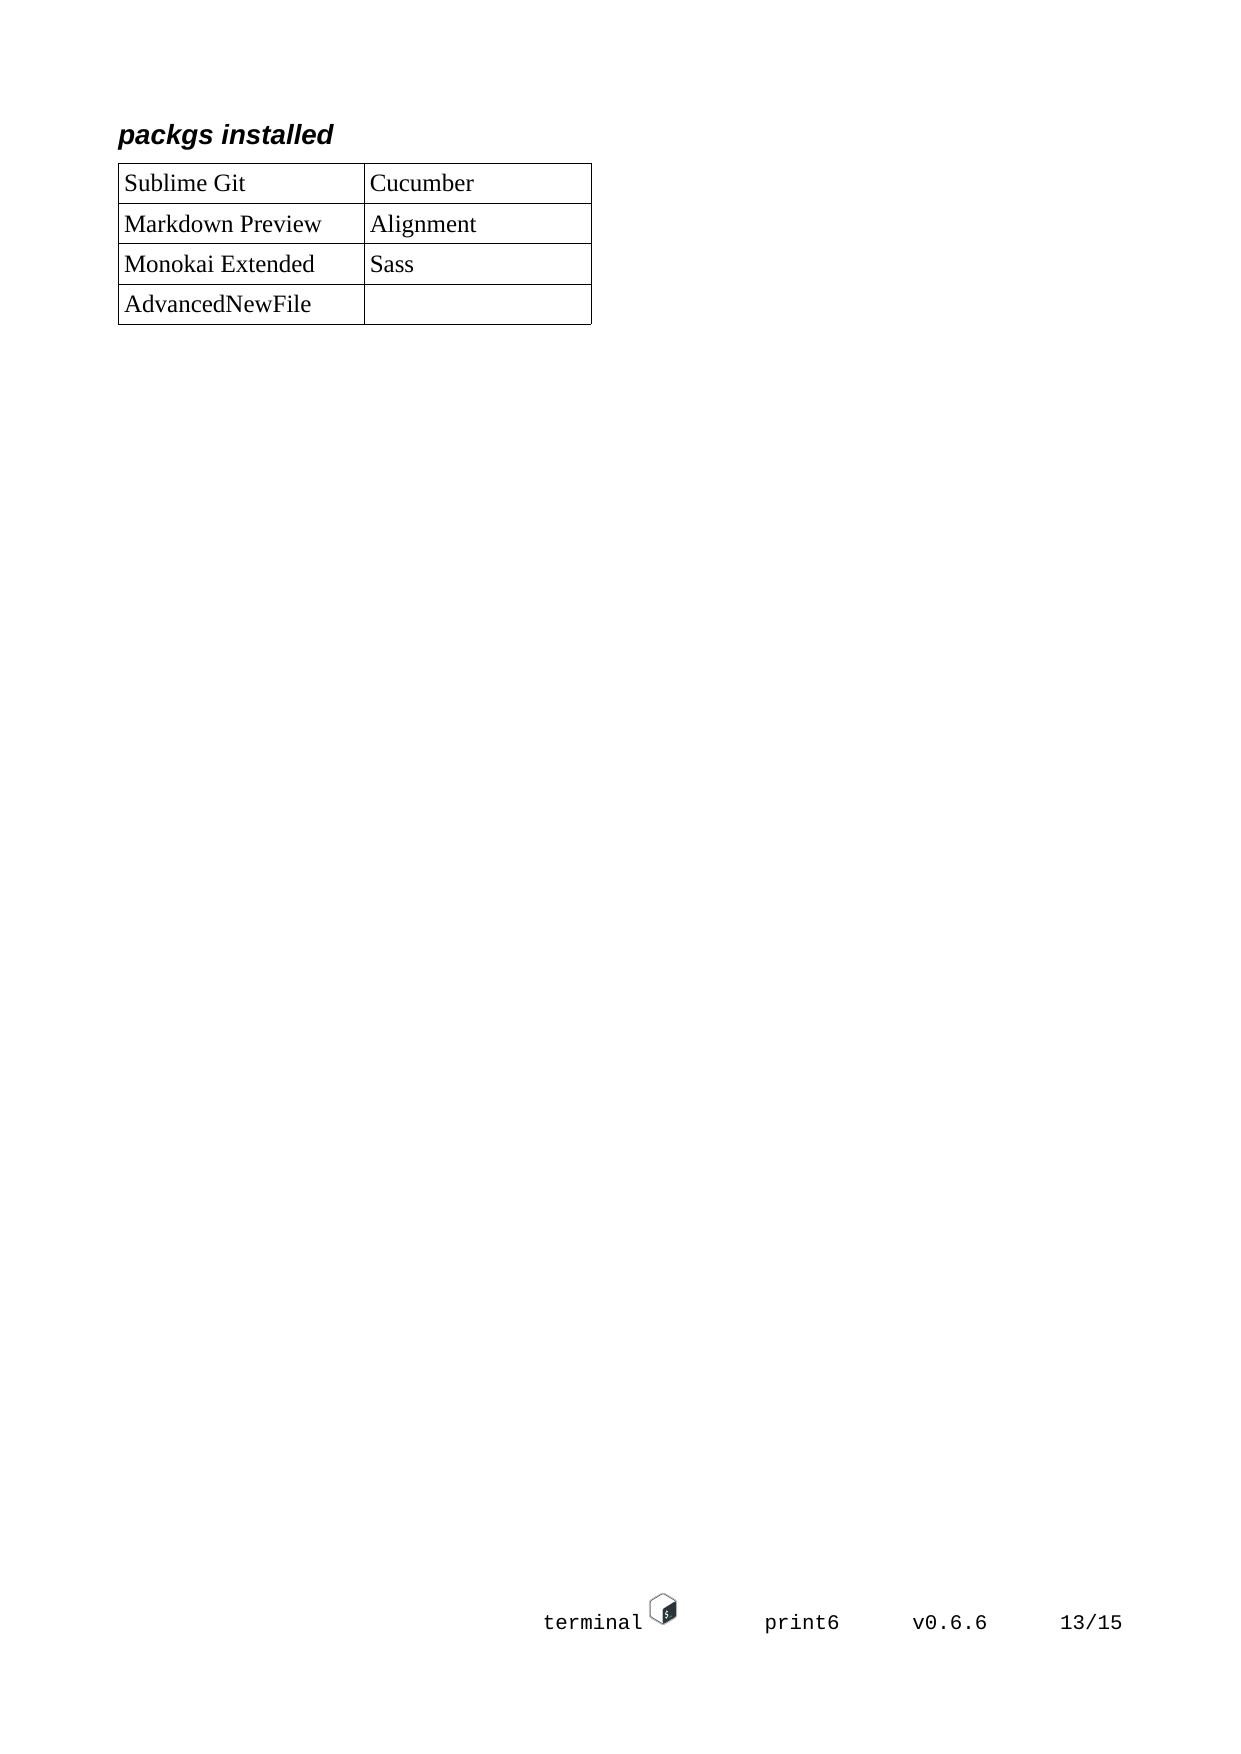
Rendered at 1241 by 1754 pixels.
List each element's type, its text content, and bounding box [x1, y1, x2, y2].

table_cell Alignment [365, 204, 591, 243]
table_header Sublime Git [119, 164, 364, 203]
subtitle packgs installed [118, 118, 591, 150]
table_cell Sass [365, 244, 591, 283]
table_cell Monokai Extended [119, 244, 364, 283]
table_cell AdvancedNewFile [119, 285, 364, 324]
picture [642, 1588, 684, 1630]
table_cell [365, 285, 591, 324]
table_cell Markdown Preview [119, 204, 364, 243]
table_header Cucumber [365, 164, 591, 203]
